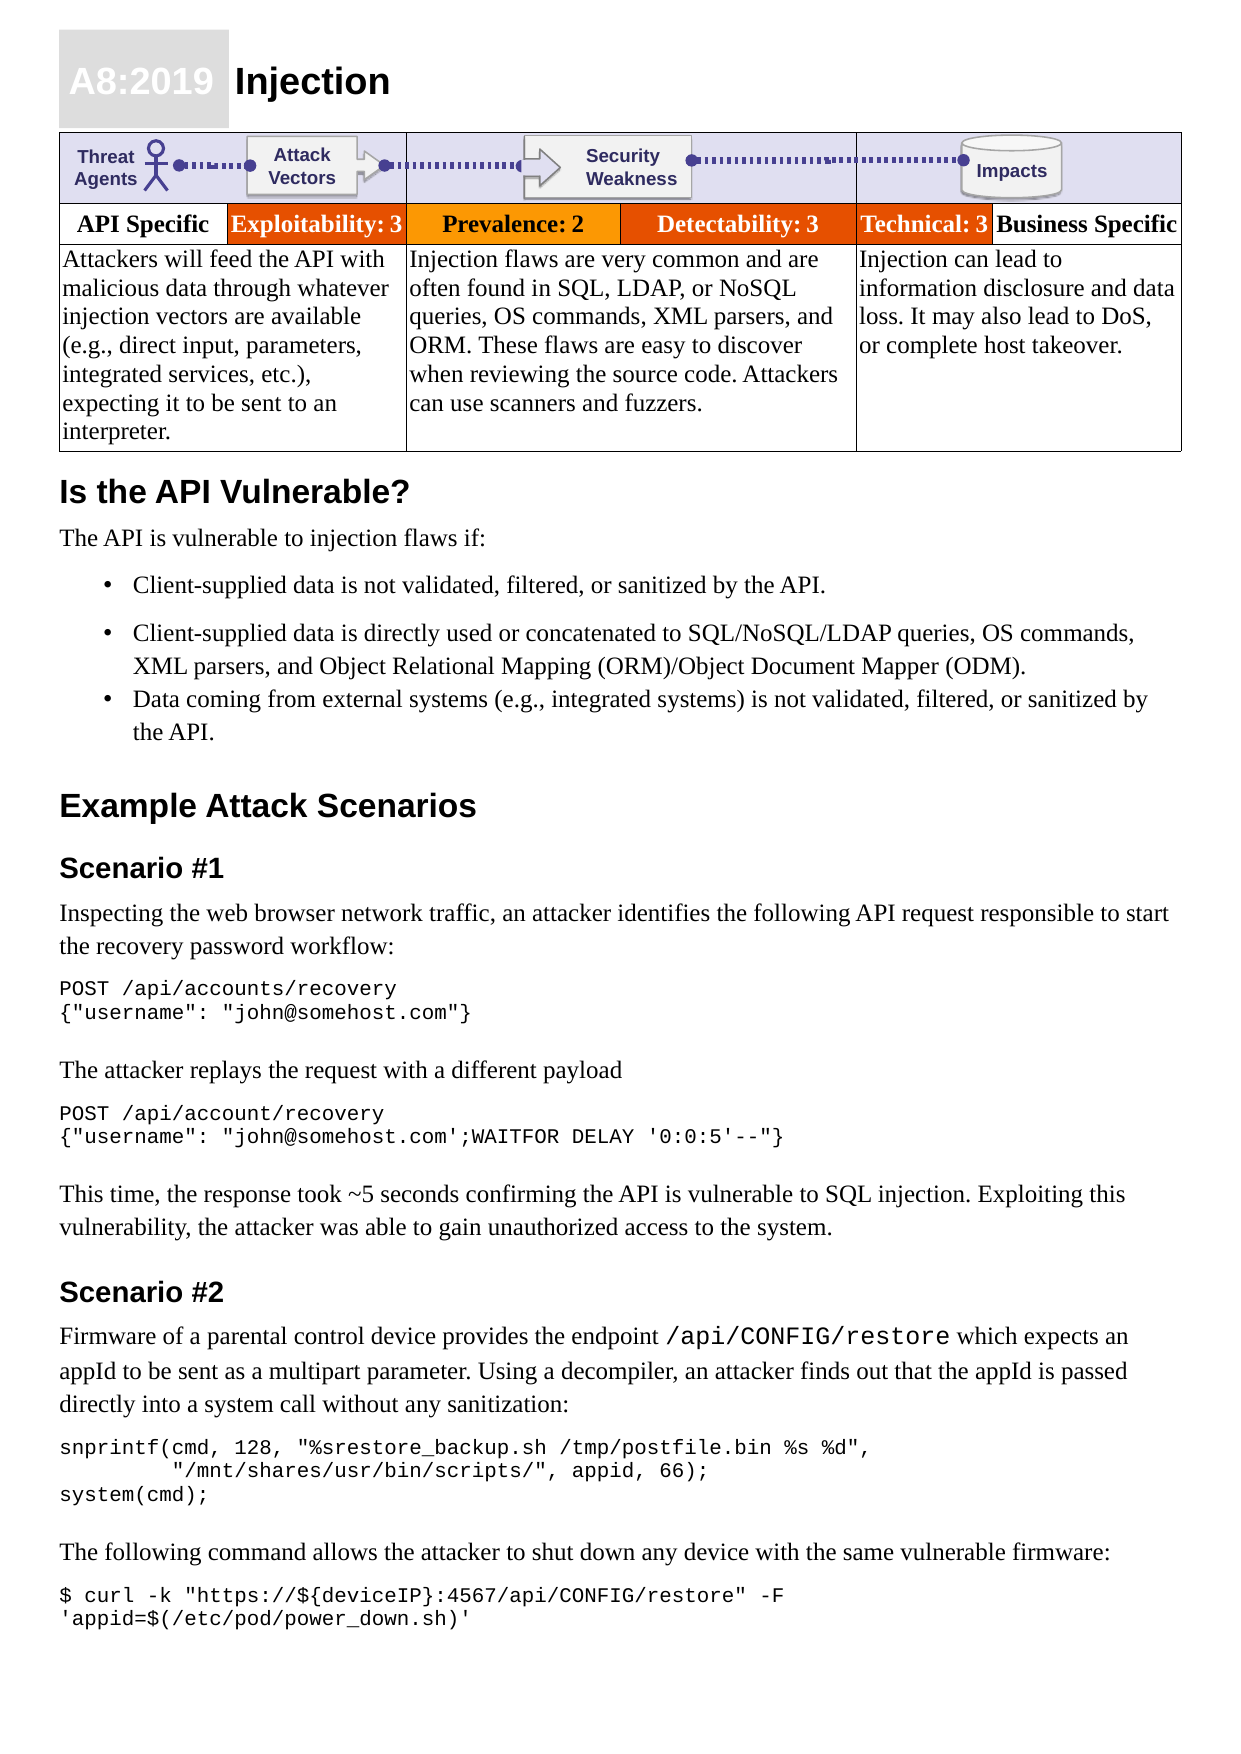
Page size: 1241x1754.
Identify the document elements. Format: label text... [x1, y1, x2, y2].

text "/mnt/shares/usr/bin/scripts/", appid, 66); [59, 1460, 1181, 1484]
table_cell API Specific [60, 204, 227, 244]
list Client-supplied data is not validated, filtered, or sanitized by the API. [103, 571, 1181, 599]
table_header [857, 133, 992, 203]
text Inspecting the web browser network traffic, an attacker identifies the following API request responsible to start the recovery password workflow: [59, 898, 1181, 959]
table_cell Exploitability: 3 [228, 204, 406, 244]
text POST /api/accounts/recovery [59, 978, 1181, 1002]
text snprintf(cmd, 128, "%srestore_backup.sh /tmp/postfile.bin %s %d", [59, 1437, 1181, 1460]
text system(cmd); [59, 1484, 1181, 1508]
subtitle Scenario #2 [59, 1275, 1181, 1308]
subtitle Example Attack Scenarios [59, 786, 1181, 824]
table_header [227, 133, 406, 203]
text {"username": "john@somehost.com"} [59, 1002, 1181, 1026]
list Data coming from external systems (e.g., integrated systems) is not validated, filtered, or sanitized by the API. [103, 684, 1181, 746]
table_header [60, 133, 227, 203]
text POST /api/account/recovery [59, 1103, 1181, 1126]
table_cell Attackers will feed the API with malicious data through whatever injection vectors are available (e.g., direct input, parameters, integrated services, etc.), expecting it to be sent to an interpreter. [60, 245, 406, 451]
list Client-supplied data is directly used or concatenated to SQL/NoSQL/LDAP queries, OS commands, XML parsers, and Object Relational Mapping (ORM)/Object Document Mapper (ODM). [103, 618, 1181, 680]
table_cell Business Specific [993, 204, 1181, 244]
table_cell Prevalence: 2 [407, 204, 620, 244]
table_header [407, 133, 620, 203]
table_cell Technical: 3 [857, 204, 992, 244]
table_cell Detectability: 3 [621, 204, 856, 244]
text {"username": "john@somehost.com';WAITFOR DELAY '0:0:5'--"} [59, 1126, 1181, 1150]
table_cell Injection flaws are very common and are often found in SQL, LDAP, or NoSQL queries, OS commands, XML parsers, and ORM. These flaws are easy to discover when reviewing the source code. Attackers can use scanners and fuzzers. [407, 245, 856, 451]
table_header [992, 133, 1181, 203]
text The attacker replays the request with a different payload [59, 1055, 1181, 1084]
subtitle Scenario #1 [59, 851, 1181, 885]
table_header [620, 133, 856, 203]
text This time, the response took ~5 seconds confirming the API is vulnerable to SQL injection. Exploiting this vulnerability, the attacker was able to gain unauthorized access to the system. [59, 1179, 1181, 1241]
table_cell Injection can lead to information disclosure and data loss. It may also lead to DoS, or complete host takeover. [857, 245, 1181, 451]
text Firmware of a parental control device provides the endpoint /api/CONFIG/restore which expects an appId to be sent as a multipart parameter. Using a decompiler, an attacker finds out that the appId is passed directly into a system call without any sanitization: [59, 1321, 1181, 1418]
text The following command allows the attacker to shut down any device with the same vulnerable firmware: [59, 1537, 1181, 1566]
text The API is vulnerable to injection flaws if: [59, 523, 1181, 552]
text $ curl -k "https://${deviceIP}:4567/api/CONFIG/restore" -F 'appid=$(/etc/pod/power_down.sh)' [59, 1585, 1181, 1632]
subtitle Is the API Vulnerable? [59, 472, 1181, 511]
